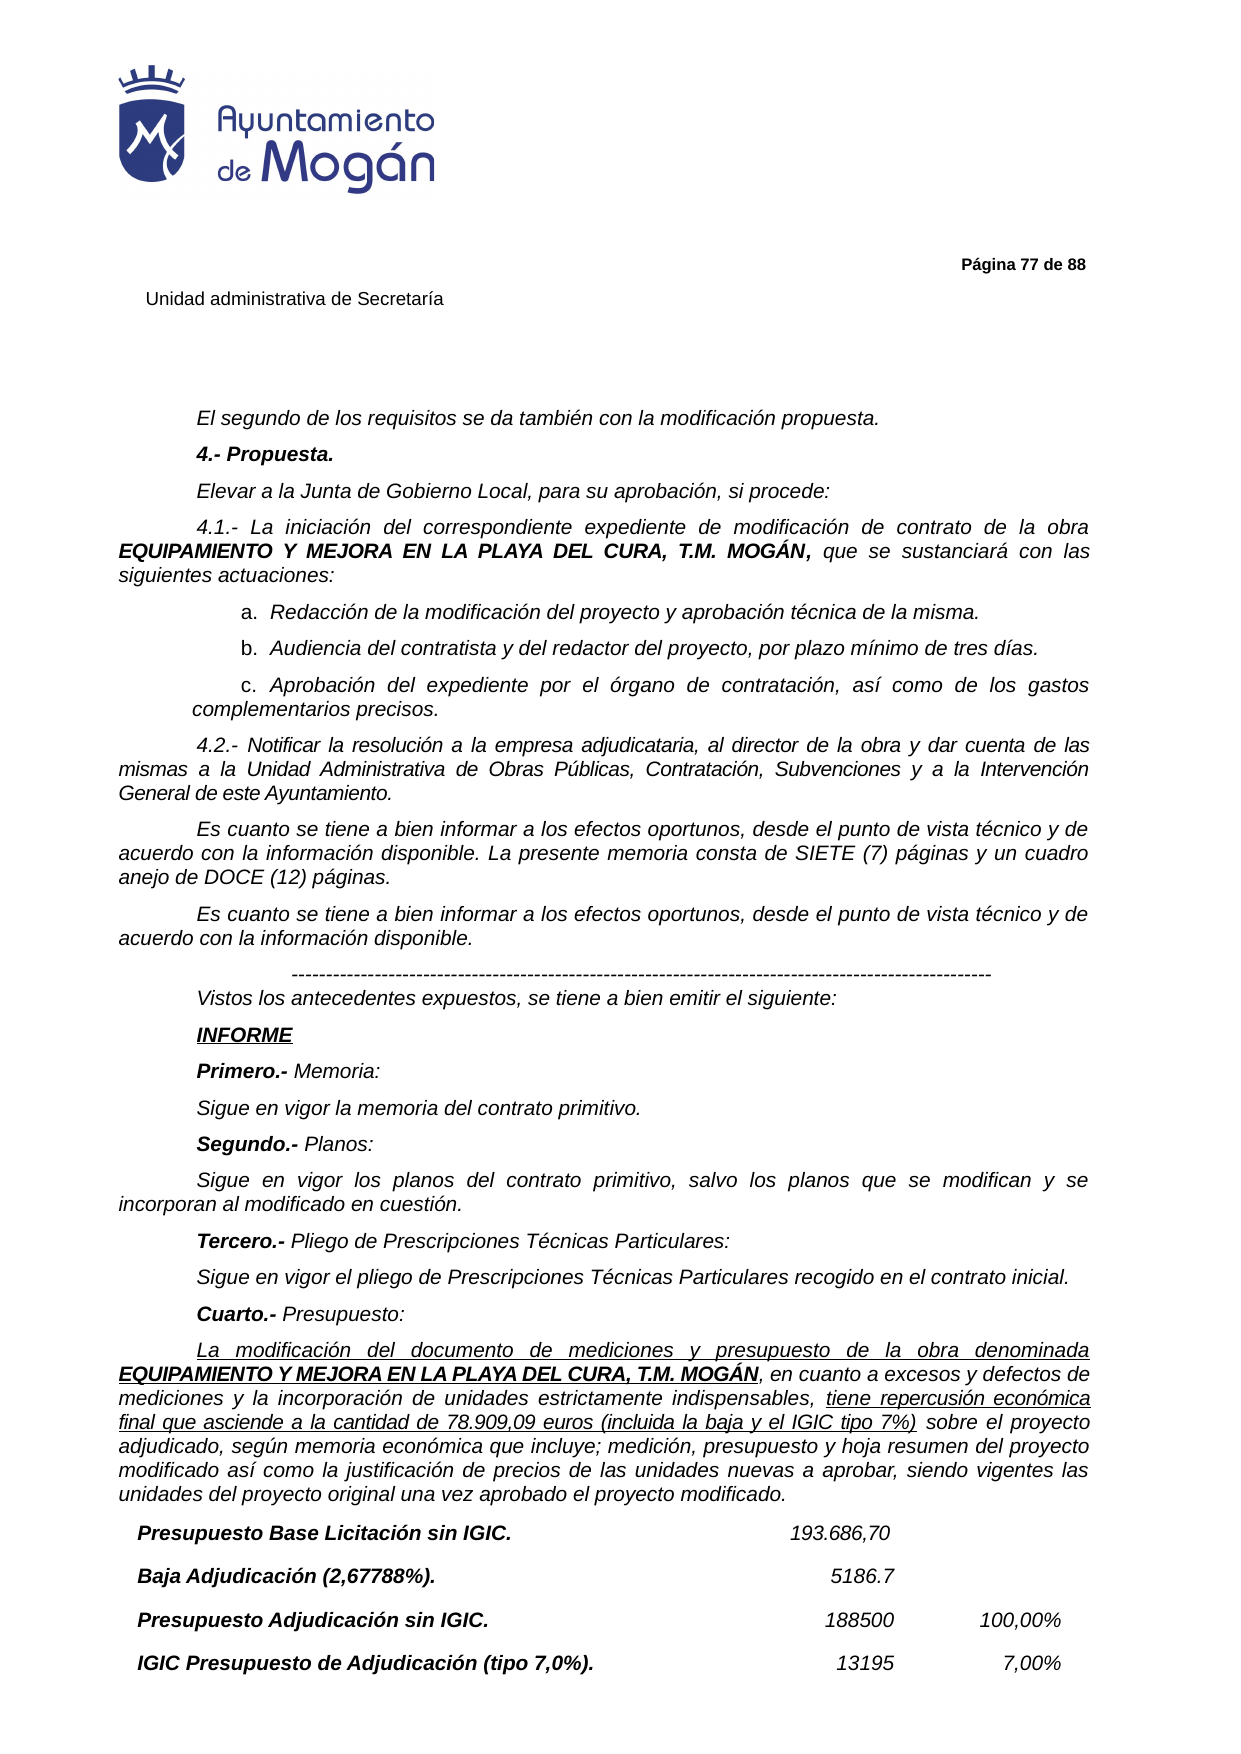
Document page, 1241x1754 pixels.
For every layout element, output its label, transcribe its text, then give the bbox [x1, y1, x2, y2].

table_cell IGIC Presupuesto de Adjudicación (tipo 7,0%). [118, 1648, 746, 1677]
text La modificación del documento de mediciones y presupuesto de la obra denominada EQUIPAMIENTO Y MEJORA EN LA PLAYA DEL CURA, T.M. MOGÁN, en cuanto a excesos y defectos de mediciones y la incorporación de unidades estrictamente indispensables, tiene repercusión económica final que asciende a la cantidad de 78.909,09 euros (incluida la baja y el IGIC tipo 7%) sobre el proyecto adjudicado, según memoria económica que incluye; medición, presupuesto y hoja resumen del proyecto modificado así como la justificación de precios de las unidades nuevas a aprobar, siendo vigentes las unidades del proyecto original una vez aprobado el proyecto modificado. [118, 1338, 1092, 1506]
text Cuarto.- Presupuesto: [118, 1302, 1092, 1326]
picture [118, 65, 435, 200]
text 4.- Propuesta. [118, 442, 1092, 466]
list Audiencia del contratista y del redactor del proyecto, por plazo mínimo de tres días. [162, 636, 1092, 660]
list Aprobación del expediente por el órgano de contratación, así como de los gastos complementarios precisos. [162, 672, 1092, 720]
table_header [921, 1518, 1092, 1561]
text Primero.- Memoria: [118, 1059, 1092, 1083]
text 4.1.- La iniciación del correspondiente expediente de modificación de contrato de la obra EQUIPAMIENTO Y MEJORA EN LA PLAYA DEL CURA, T.M. MOGÁN, que se sustanciará con las siguientes actuaciones: [118, 515, 1092, 587]
text El segundo de los requisitos se da también con la modificación propuesta. [118, 406, 1092, 430]
table_cell 188500 [746, 1605, 921, 1648]
table_cell 5186,7 [746, 1561, 921, 1605]
text Sigue en vigor el pliego de Prescripciones Técnicas Particulares recogido en el contrato inicial. [118, 1265, 1092, 1289]
table_cell [921, 1561, 1092, 1605]
text ----------------------------------------------------------------------------------------------------- [118, 962, 1092, 986]
table_cell Baja Adjudicación (2,67788%). [118, 1561, 746, 1605]
text Tercero.- Pliego de Prescripciones Técnicas Particulares: [118, 1229, 1092, 1253]
table_cell 13195 [746, 1648, 921, 1677]
table_cell 7,00% [921, 1648, 1092, 1677]
text Segundo.- Planos: [118, 1132, 1092, 1156]
text Sigue en vigor la memoria del contrato primitivo. [118, 1095, 1092, 1119]
table_cell Presupuesto Adjudicación sin IGIC. [118, 1605, 746, 1648]
text 4.2.- Notificar la resolución a la empresa adjudicataria, al director de la obra y dar cuenta de las mismas a la Unidad Administrativa de Obras Públicas, Contratación, Subvenciones y a la Intervención General de este Ayuntamiento. [118, 733, 1092, 805]
text Sigue en vigor los planos del contrato primitivo, salvo los planos que se modifican y se incorporan al modificado en cuestión. [118, 1168, 1092, 1216]
list Redacción de la modificación del proyecto y aprobación técnica de la misma. [162, 599, 1092, 623]
text Vistos los antecedentes expuestos, se tiene a bien emitir el siguiente: [118, 986, 1092, 1010]
text INFORME [118, 1022, 1092, 1046]
table_header 193.686,70 [746, 1518, 921, 1561]
text Es cuanto se tiene a bien informar a los efectos oportunos, desde el punto de vista técnico y de acuerdo con la información disponible. [118, 902, 1092, 949]
text Elevar a la Junta de Gobierno Local, para su aprobación, si procede: [118, 479, 1092, 503]
table_header Presupuesto Base Licitación sin IGIC. [118, 1518, 746, 1561]
text Es cuanto se tiene a bien informar a los efectos oportunos, desde el punto de vista técnico y de acuerdo con la información disponible. La presente memoria consta de SIETE (7) páginas y un cuadro anejo de DOCE (12) páginas. [118, 817, 1092, 889]
table_cell 100,00% [921, 1605, 1092, 1648]
